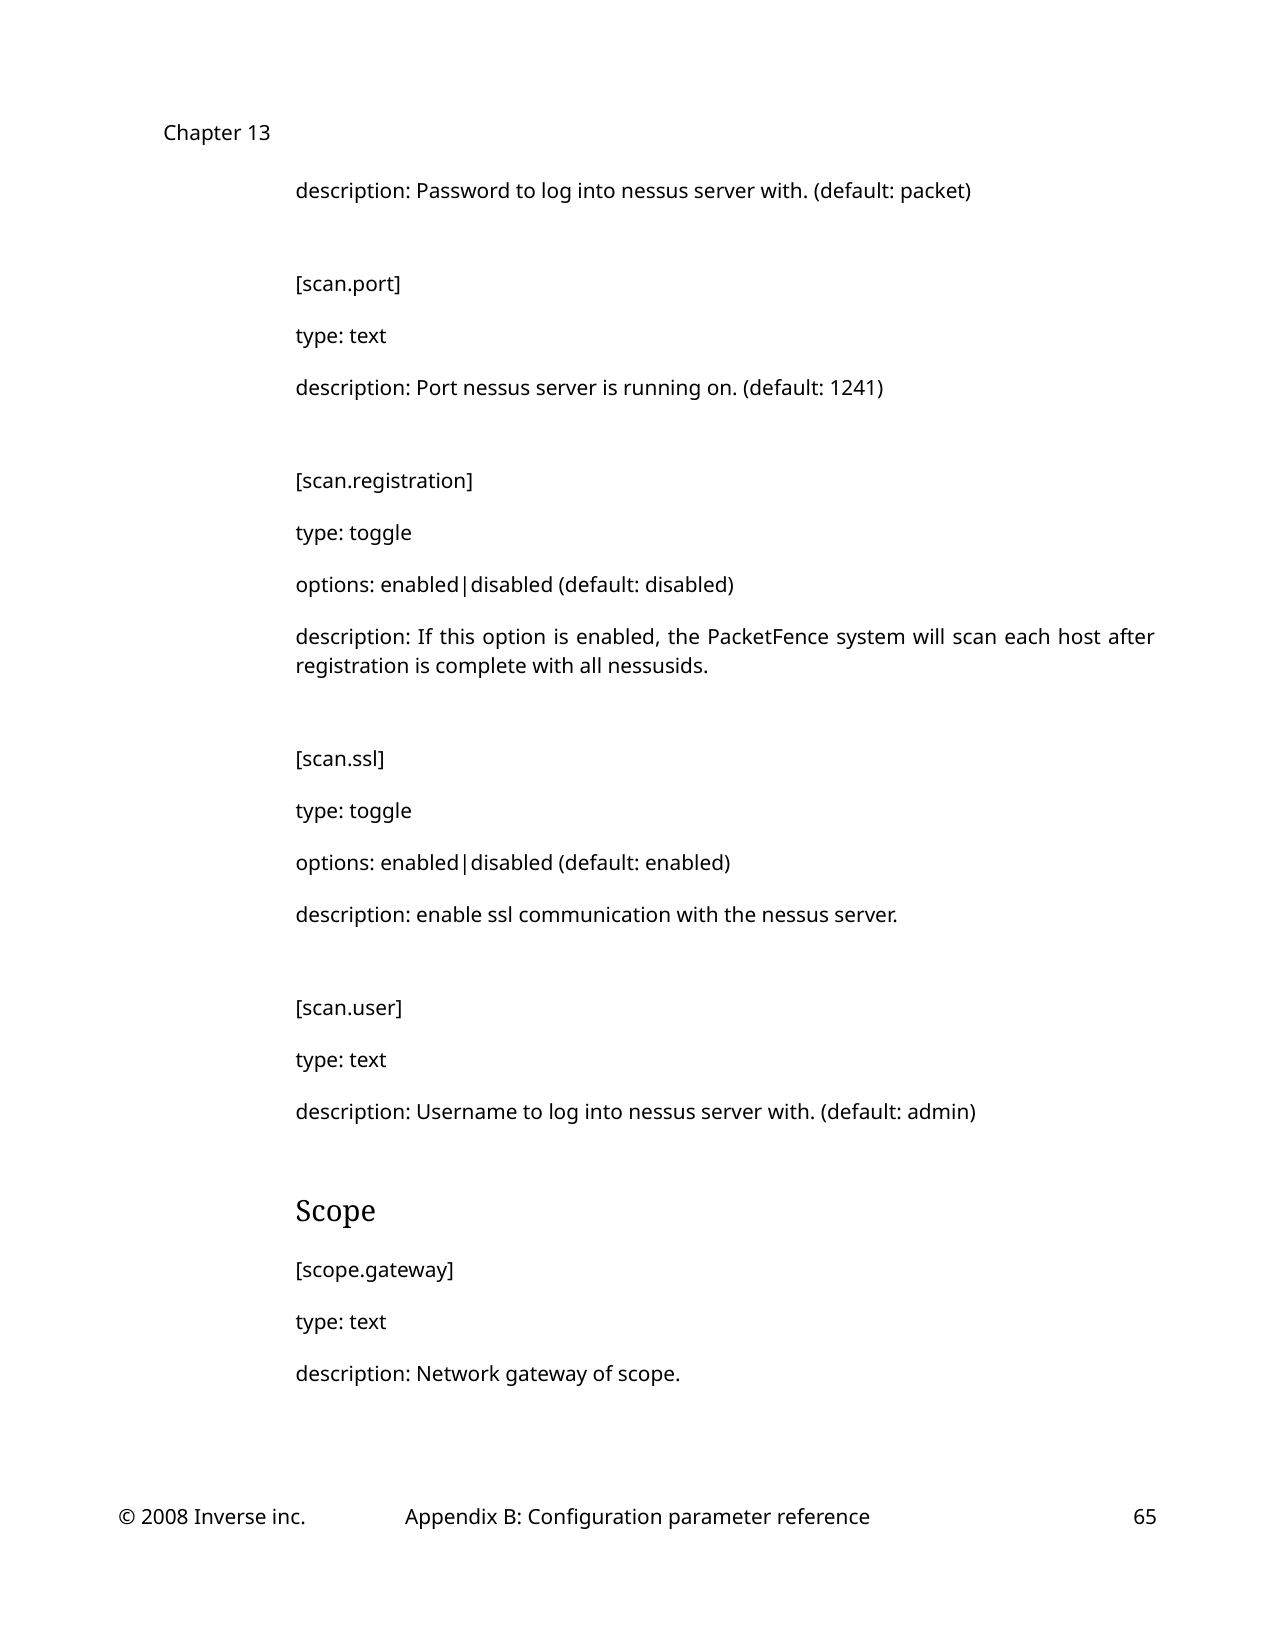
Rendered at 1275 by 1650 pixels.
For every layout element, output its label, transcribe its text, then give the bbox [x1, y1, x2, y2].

text description: Password to log into nessus server with. (default: packet) [295, 176, 1157, 204]
text type: text [295, 1307, 1157, 1335]
text [scan.registration] [295, 466, 1157, 495]
text description: enable ssl communication with the nessus server. [295, 900, 1157, 929]
text options: enabled|disabled (default: disabled) [295, 570, 1157, 599]
text description: If this option is enabled, the PacketFence system will scan each host after registration is complete with all nessusids. [295, 622, 1157, 679]
text type: text [295, 321, 1157, 349]
text [scan.ssl] [295, 744, 1157, 772]
subtitle Scope [295, 1190, 1157, 1230]
text type: toggle [295, 796, 1157, 824]
text [scan.user] [295, 993, 1157, 1022]
text description: Network gateway of scope. [295, 1359, 1157, 1387]
text options: enabled|disabled (default: enabled) [295, 848, 1157, 877]
text [scope.gateway] [295, 1255, 1157, 1283]
text description: Username to log into nessus server with. (default: admin) [295, 1097, 1157, 1126]
text type: toggle [295, 518, 1157, 547]
text type: text [295, 1045, 1157, 1074]
text [scan.port] [295, 269, 1157, 297]
text description: Port nessus server is running on. (default: 1241) [295, 373, 1157, 402]
